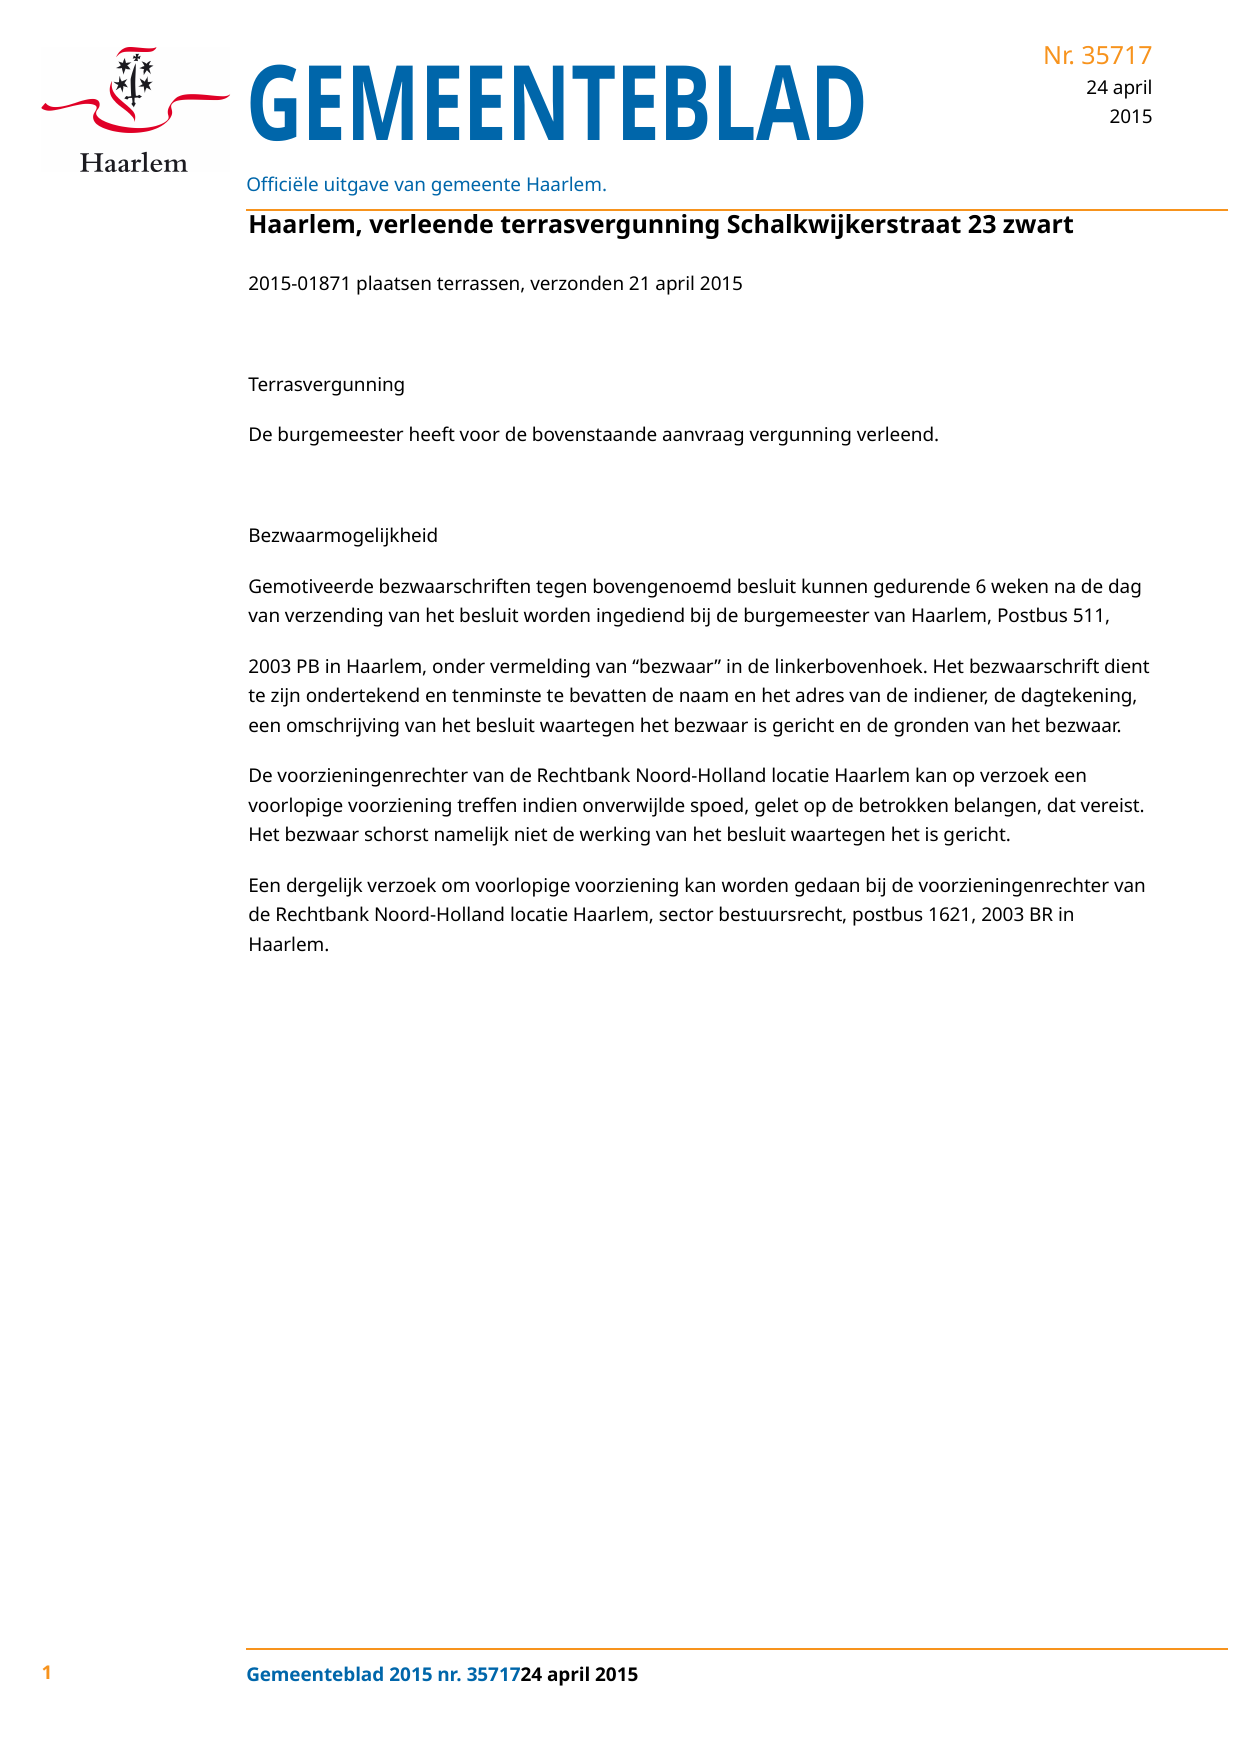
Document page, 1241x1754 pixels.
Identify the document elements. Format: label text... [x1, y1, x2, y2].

picture [41, 47, 231, 172]
text De burgemeester heeft voor de bovenstaande aanvraag vergunning verleend. [248, 422, 1152, 447]
text 2003 PB in Haarlem, onder vermelding van “bezwaar” in de linkerbovenhoek. Het bezwaarschrift dient te zijn ondertekend en tenminste te bevatten de naam en het adres van de indiener, de dagtekening, een omschrijving van het besluit waartegen het bezwaar is gericht en de gronden van het bezwaar. [248, 653, 1152, 738]
text Terrasvergunning [248, 371, 1152, 397]
text Een dergelijk verzoek om voorlopige voorziening kan worden gedaan bij de voorzieningenrechter van de Rechtbank Noord-Holland locatie Haarlem, sector bestuursrecht, postbus 1621, 2003 BR in Haarlem. [248, 872, 1152, 957]
text Haarlem, verleende terrasvergunning Schalkwijkerstraat 23 zwart [248, 211, 1152, 241]
text Bezwaarmogelijkheid [248, 522, 1152, 548]
text 2015-01871 plaatsen terrassen, verzonden 21 april 2015 [248, 270, 1152, 296]
text Gemotiveerde bezwaarschriften tegen bovengenoemd besluit kunnen gedurende 6 weken na de dag van verzending van het besluit worden ingediend bij de burgemeester van Haarlem, Postbus 511, [248, 573, 1152, 628]
text De voorzieningenrechter van de Rechtbank Noord-Holland locatie Haarlem kan op verzoek een voorlopige voorziening treffen indien onverwijlde spoed, gelet op de betrokken belangen, dat vereist. Het bezwaar schorst namelijk niet de werking van het besluit waartegen het is gericht. [248, 762, 1152, 847]
